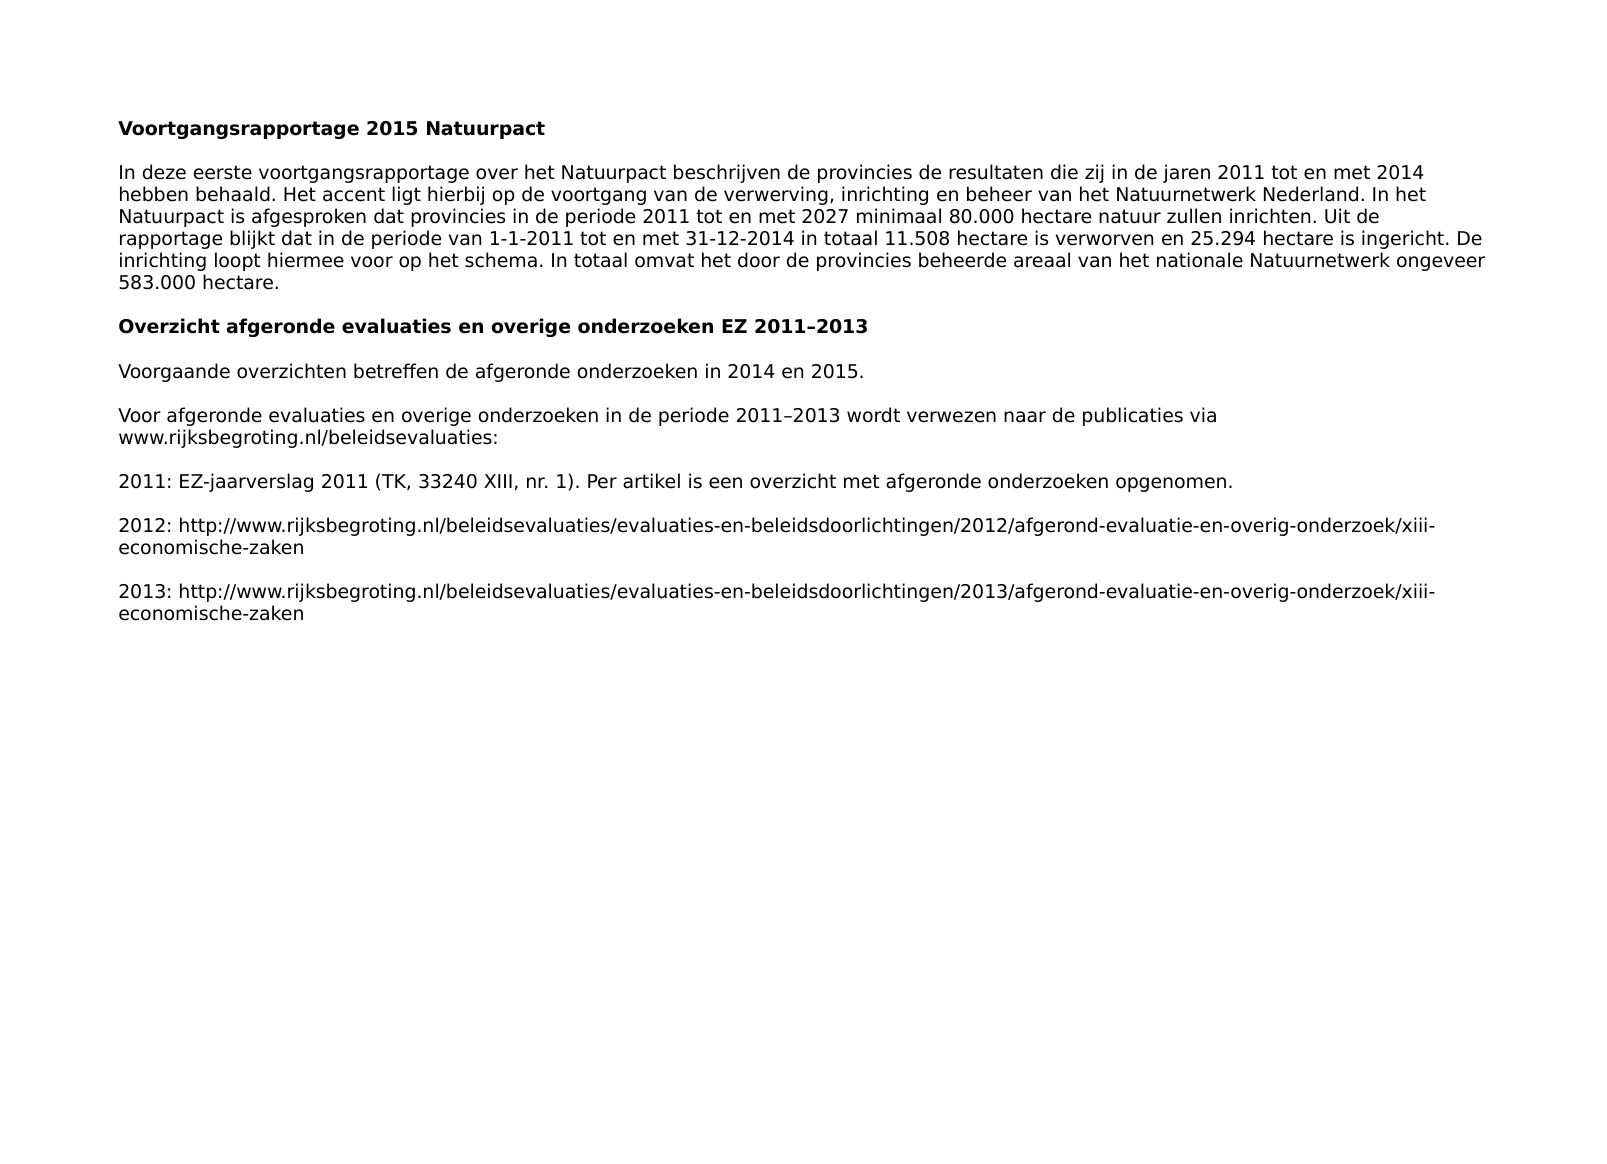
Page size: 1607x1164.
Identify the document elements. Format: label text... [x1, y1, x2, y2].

subtitle Voortgangsrapportage 2015 Natuurpact [118, 118, 1488, 140]
text Voor afgeronde evaluaties en overige onderzoeken in de periode 2011–2013 wordt verwezen naar de publicaties via www.rijksbegroting.nl/beleidsevaluaties: [118, 405, 1488, 449]
text 2011: EZ-jaarverslag 2011 (TK, 33240 XIII, nr. 1). Per artikel is een overzicht met afgeronde onderzoeken opgenomen. [118, 471, 1488, 493]
text 2012: http://www.rijksbegroting.nl/beleidsevaluaties/evaluaties-en-beleidsdoorlichtingen/2012/afgerond-evaluatie-en-overig-onderzoek/xiii-economische-zaken [118, 515, 1488, 559]
text Voorgaande overzichten betreffen de afgeronde onderzoeken in 2014 en 2015. [118, 361, 1488, 382]
text In deze eerste voortgangsrapportage over het Natuurpact beschrijven de provincies de resultaten die zij in de jaren 2011 tot en met 2014 hebben behaald. Het accent ligt hierbij op de voortgang van de verwerving, inrichting en beheer van het Natuurnetwerk Nederland. In het Natuurpact is afgesproken dat provincies in de periode 2011 tot en met 2027 minimaal 80.000 hectare natuur zullen inrichten. Uit de rapportage blijkt dat in de periode van 1-1-2011 tot en met 31-12-2014 in totaal 11.508 hectare is verworven en 25.294 hectare is ingericht. De inrichting loopt hiermee voor op het schema. In totaal omvat het door de provincies beheerde areaal van het nationale Natuurnetwerk ongeveer 583.000 hectare. [118, 162, 1488, 294]
text 2013: http://www.rijksbegroting.nl/beleidsevaluaties/evaluaties-en-beleidsdoorlichtingen/2013/afgerond-evaluatie-en-overig-onderzoek/xiii-economische-zaken [118, 581, 1488, 625]
subtitle Overzicht afgeronde evaluaties en overige onderzoeken EZ 2011–2013 [118, 316, 1488, 338]
